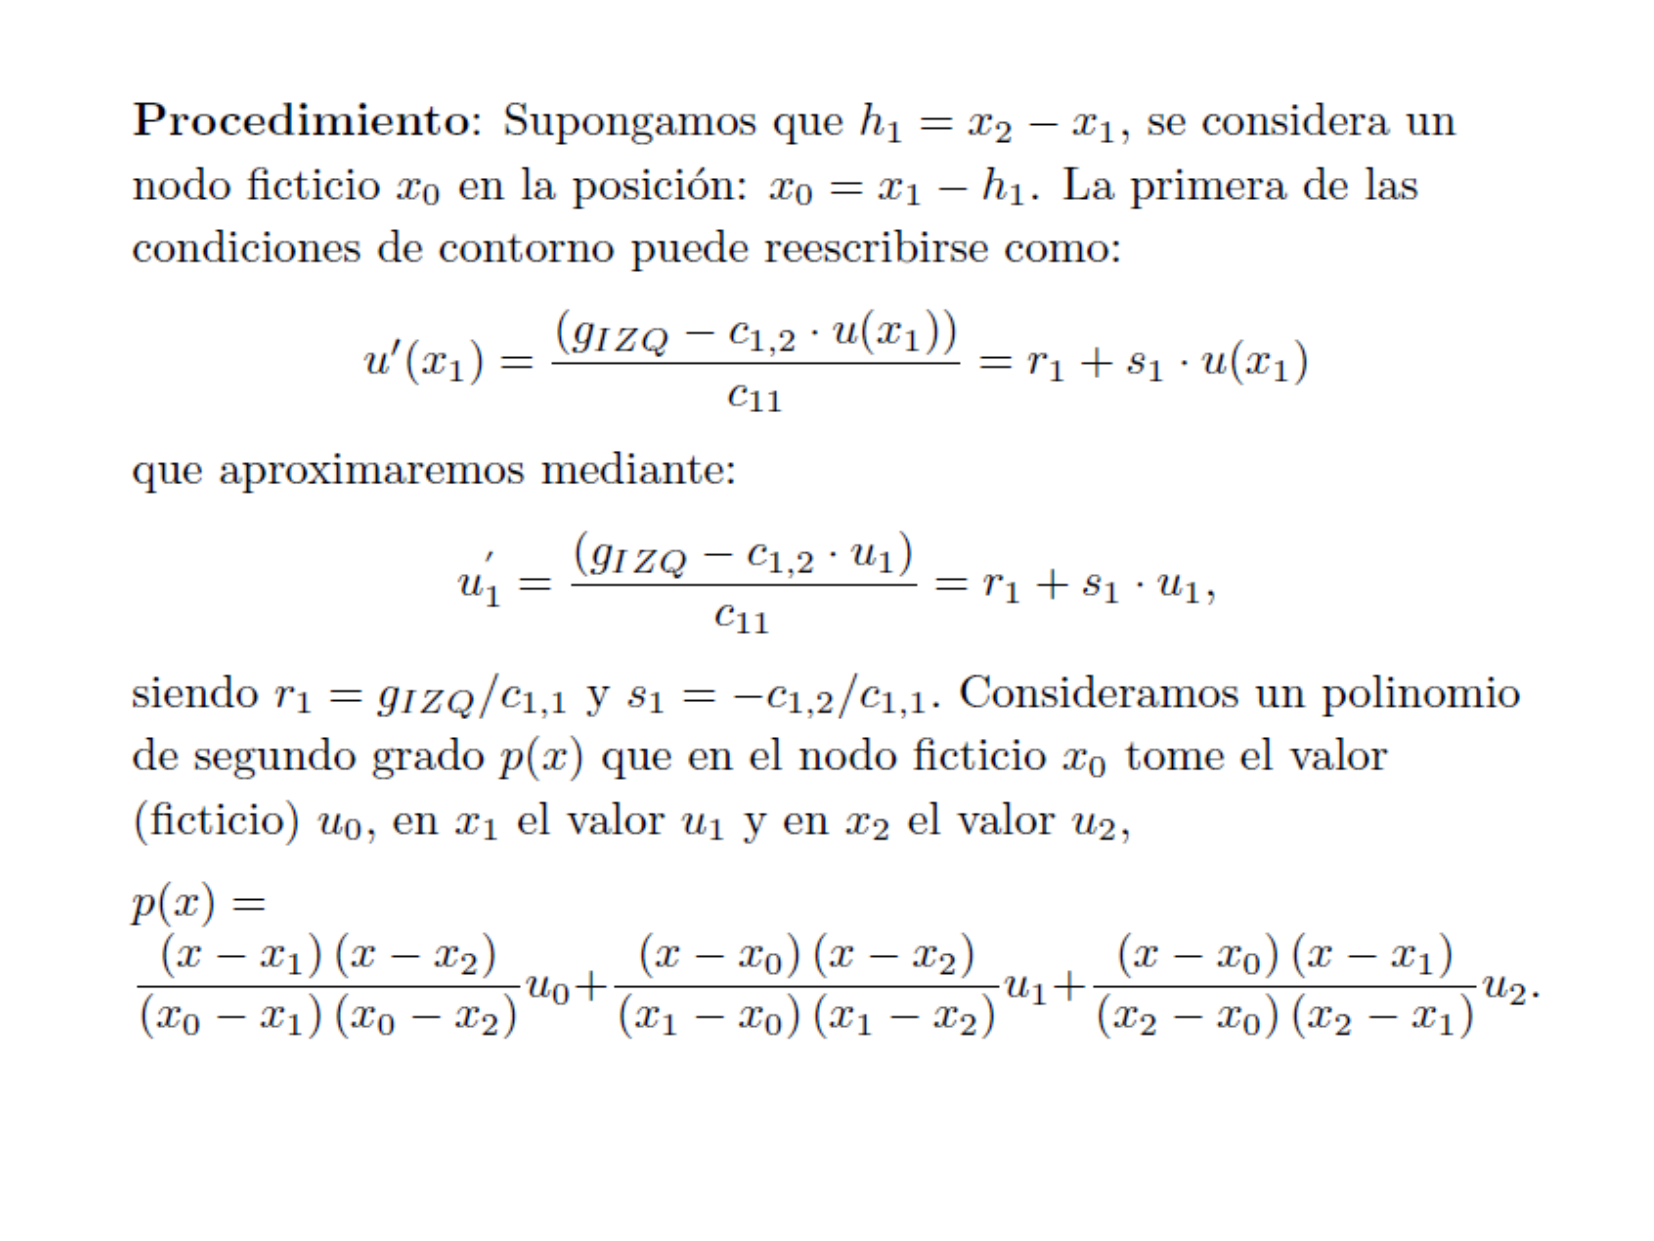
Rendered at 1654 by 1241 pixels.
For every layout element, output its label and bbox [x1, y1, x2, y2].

picture [118, 88, 1565, 1062]
